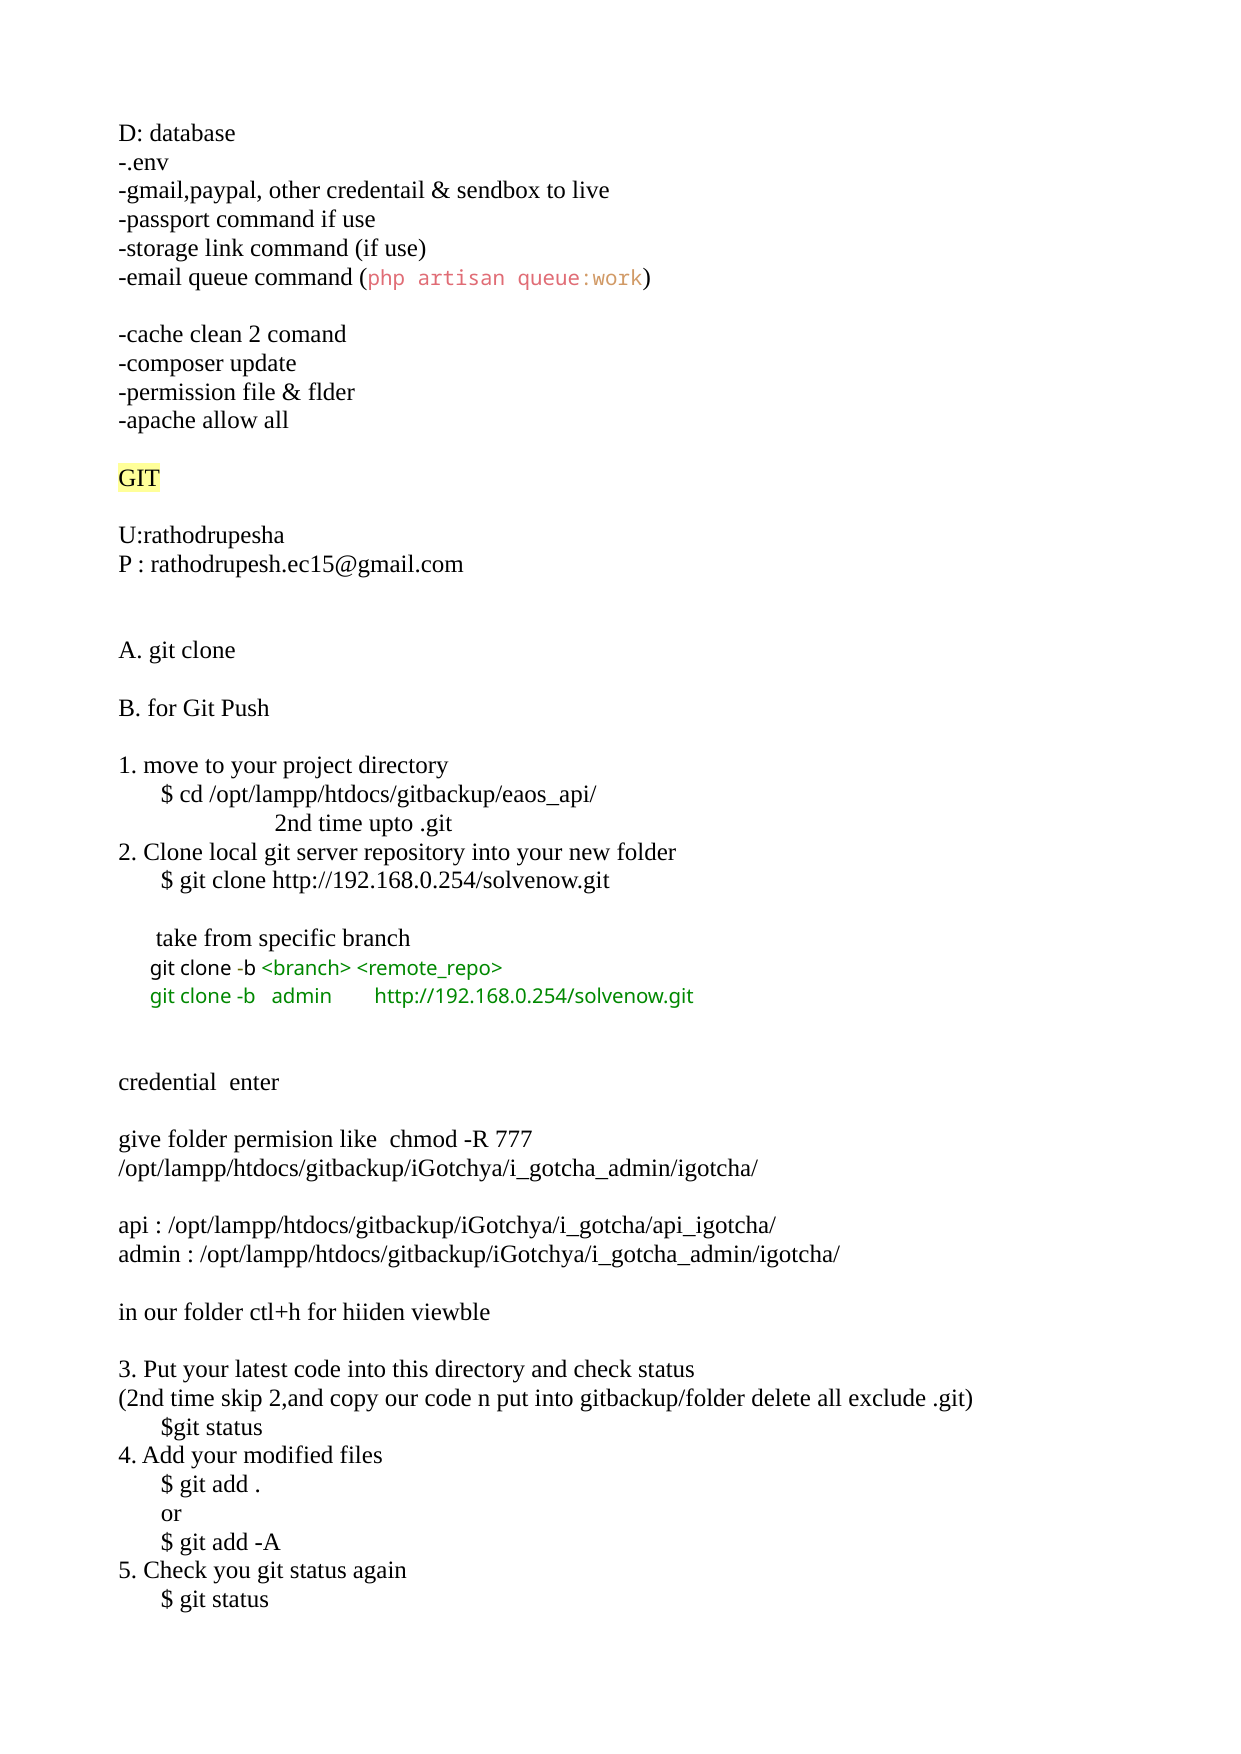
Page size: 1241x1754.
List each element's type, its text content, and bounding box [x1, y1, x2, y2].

text admin : /opt/lampp/htdocs/gitbackup/iGotchya/i_gotcha_admin/igotcha/ [118, 1239, 1122, 1268]
text U:rathodrupesha [118, 521, 1122, 549]
text $ git add . [118, 1469, 1122, 1498]
text 2nd time upto .git [118, 808, 1122, 837]
text GIT [118, 463, 1122, 492]
text -gmail,paypal, other credentail & sendbox to live [118, 176, 1122, 204]
text git clone -b <branch> <remote_repo> [118, 952, 1122, 981]
text B. for Git Push [118, 693, 1122, 722]
text -cache clean 2 comand [118, 291, 1122, 348]
text 2. Clone local git server repository into your new folder [118, 837, 1122, 866]
text $ git status [118, 1584, 1122, 1613]
text in our folder ctl+h for hiiden viewble [118, 1297, 1122, 1326]
text $ git clone http://192.168.0.254/solvenow.git [118, 866, 1122, 894]
text 3. Put your latest code into this directory and check status [118, 1354, 1122, 1383]
text -permission file & flder [118, 377, 1122, 406]
text A. git clone [118, 636, 1122, 664]
text -composer update [118, 348, 1122, 377]
text credential enter [118, 1039, 1122, 1096]
text 5. Check you git status again [118, 1556, 1122, 1584]
text P : rathodrupesh.ec15@gmail.com [118, 549, 1122, 578]
text git clone -b admin http://192.168.0.254/solvenow.git [118, 981, 1122, 1010]
text 4. Add your modified files [118, 1441, 1122, 1469]
text $ cd /opt/lampp/htdocs/gitbackup/eaos_api/ [118, 779, 1122, 808]
text D: database [118, 118, 1122, 147]
text (2nd time skip 2,and copy our code n put into gitbackup/folder delete all exclude .git) [118, 1383, 1122, 1412]
text -passport command if use [118, 204, 1122, 233]
text api : /opt/lampp/htdocs/gitbackup/iGotchya/i_gotcha/api_igotcha/ [118, 1211, 1122, 1239]
text -email queue command (php artisan queue:work) [118, 262, 1122, 291]
text -apache allow all [118, 406, 1122, 434]
text give folder permision like chmod -R 777 /opt/lampp/htdocs/gitbackup/iGotchya/i_gotcha_admin/igotcha/ [118, 1124, 1122, 1182]
text $ git add -A [118, 1527, 1122, 1556]
text -storage link command (if use) [118, 233, 1122, 262]
text take from specific branch [118, 923, 1122, 952]
text $git status [118, 1412, 1122, 1441]
text -.env [118, 147, 1122, 176]
text or [118, 1498, 1122, 1527]
text 1. move to your project directory [118, 751, 1122, 779]
